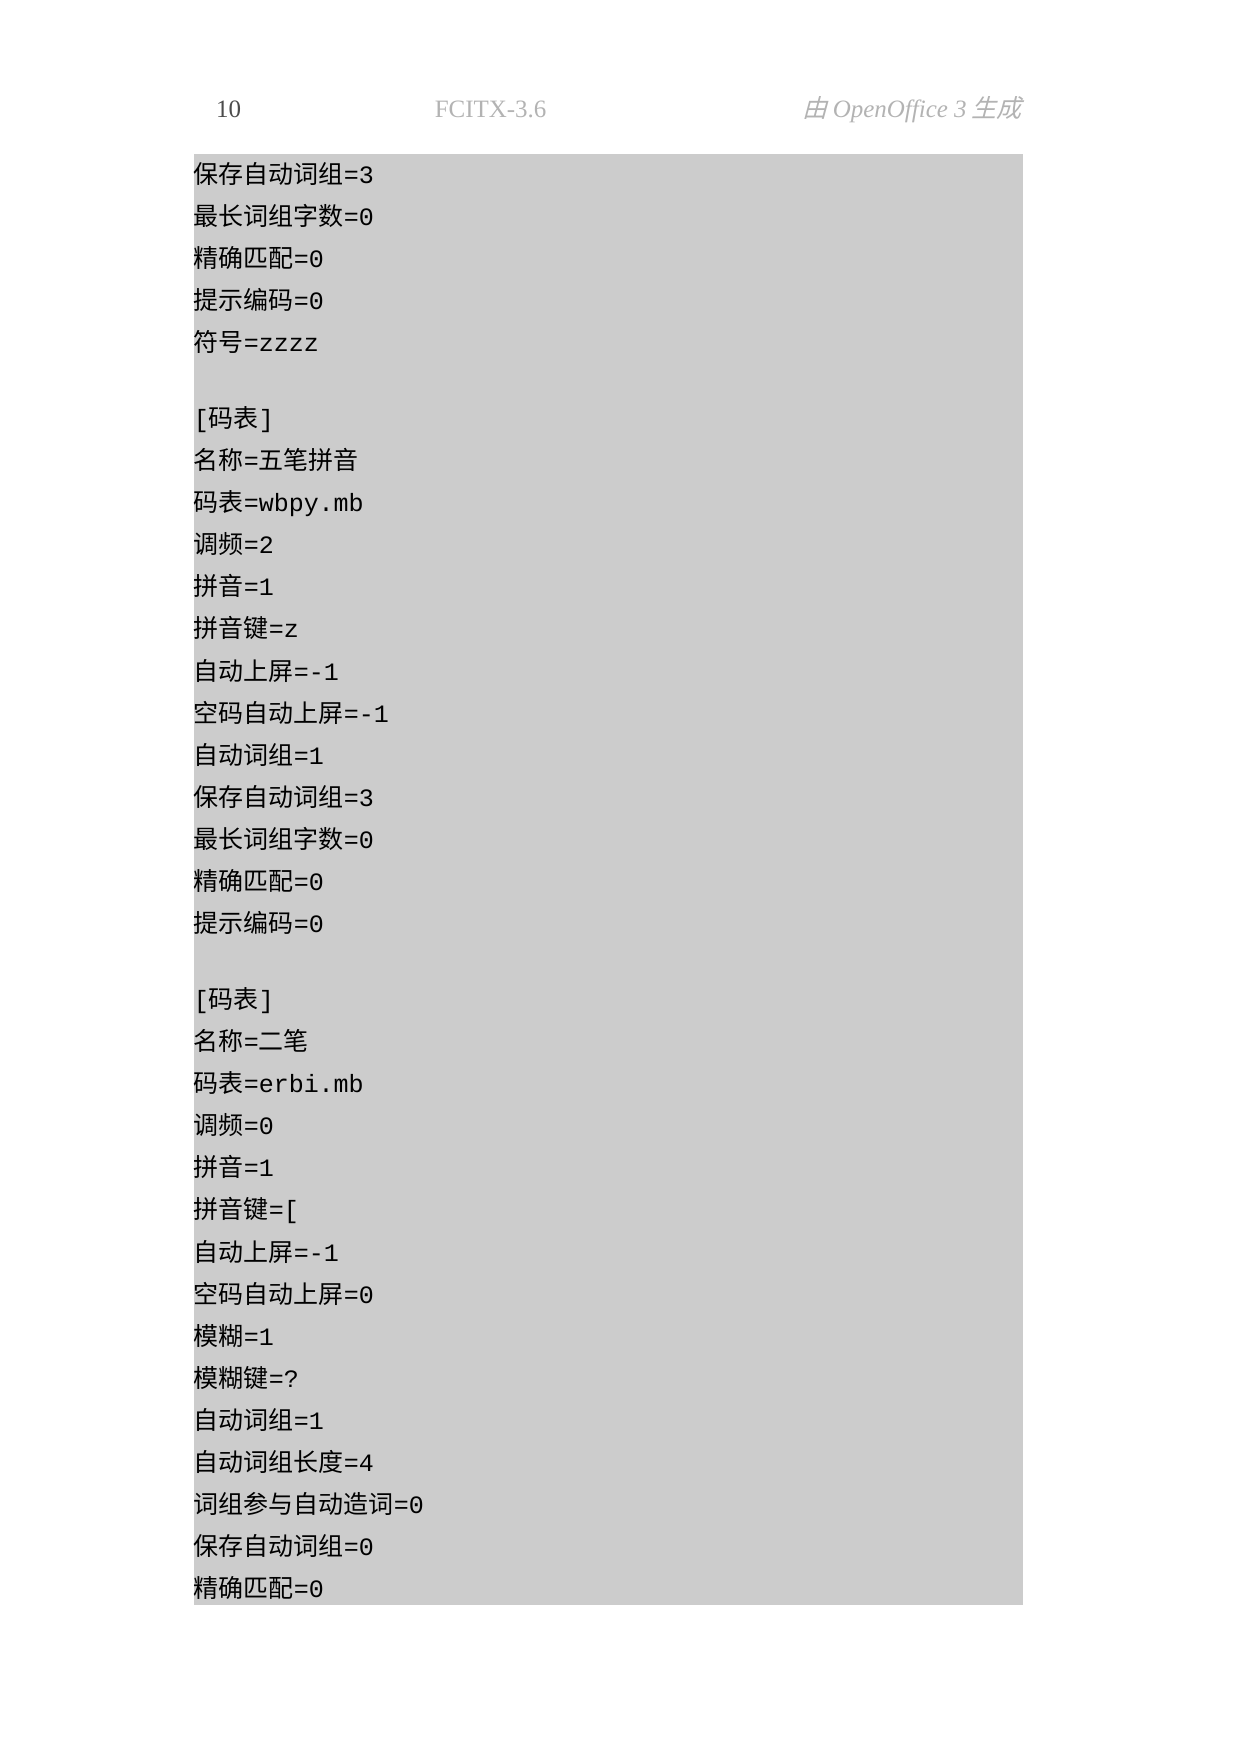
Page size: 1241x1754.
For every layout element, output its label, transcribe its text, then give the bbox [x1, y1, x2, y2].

table_header 保存自动词组=3 最长词组字数=0 精确匹配=0 提示编码=0 符号=zzzz [码表] 名称=五笔拼音 码表=wbpy.mb 调频=2 拼音=1 拼音键=z 自动上屏=-1 空码自动上屏=-1 自动词组=1 保存自动词组=3 最长词组字数=0 精确匹配=0 提示编码=0 [码表] 名称=二笔 码表=erbi.mb 调频=0 拼音=1 拼音键=[ 自动上屏=-1 空码自动上屏=0 模糊=1 模糊键=? 自动词组=1 自动词组长度=4 词组参与自动造词=0 保存自动词组=0 精确匹配=0 [194, 154, 1023, 1605]
